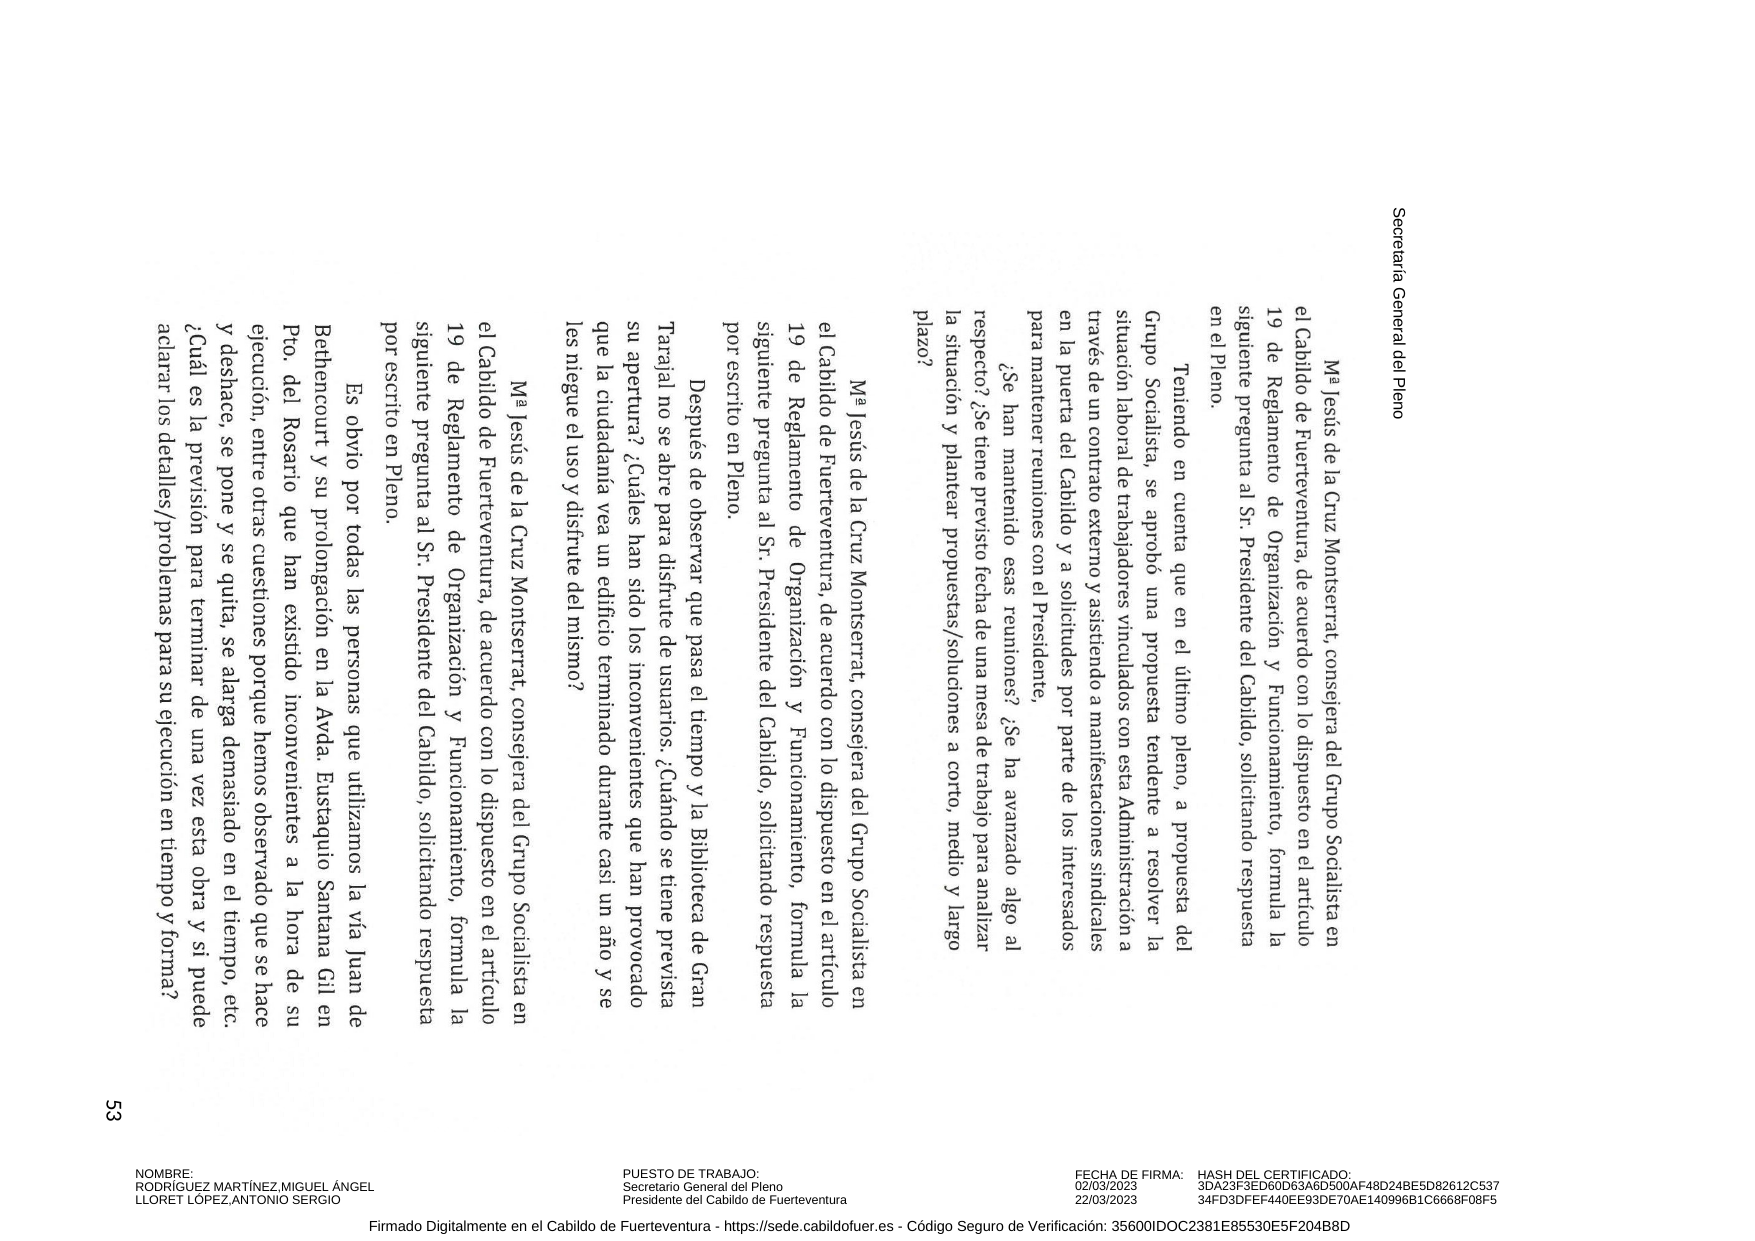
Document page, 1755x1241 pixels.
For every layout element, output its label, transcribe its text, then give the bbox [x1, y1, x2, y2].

text Secretaría General del Pleno [1390, 207, 1409, 424]
text 53 [102, 1099, 127, 1124]
